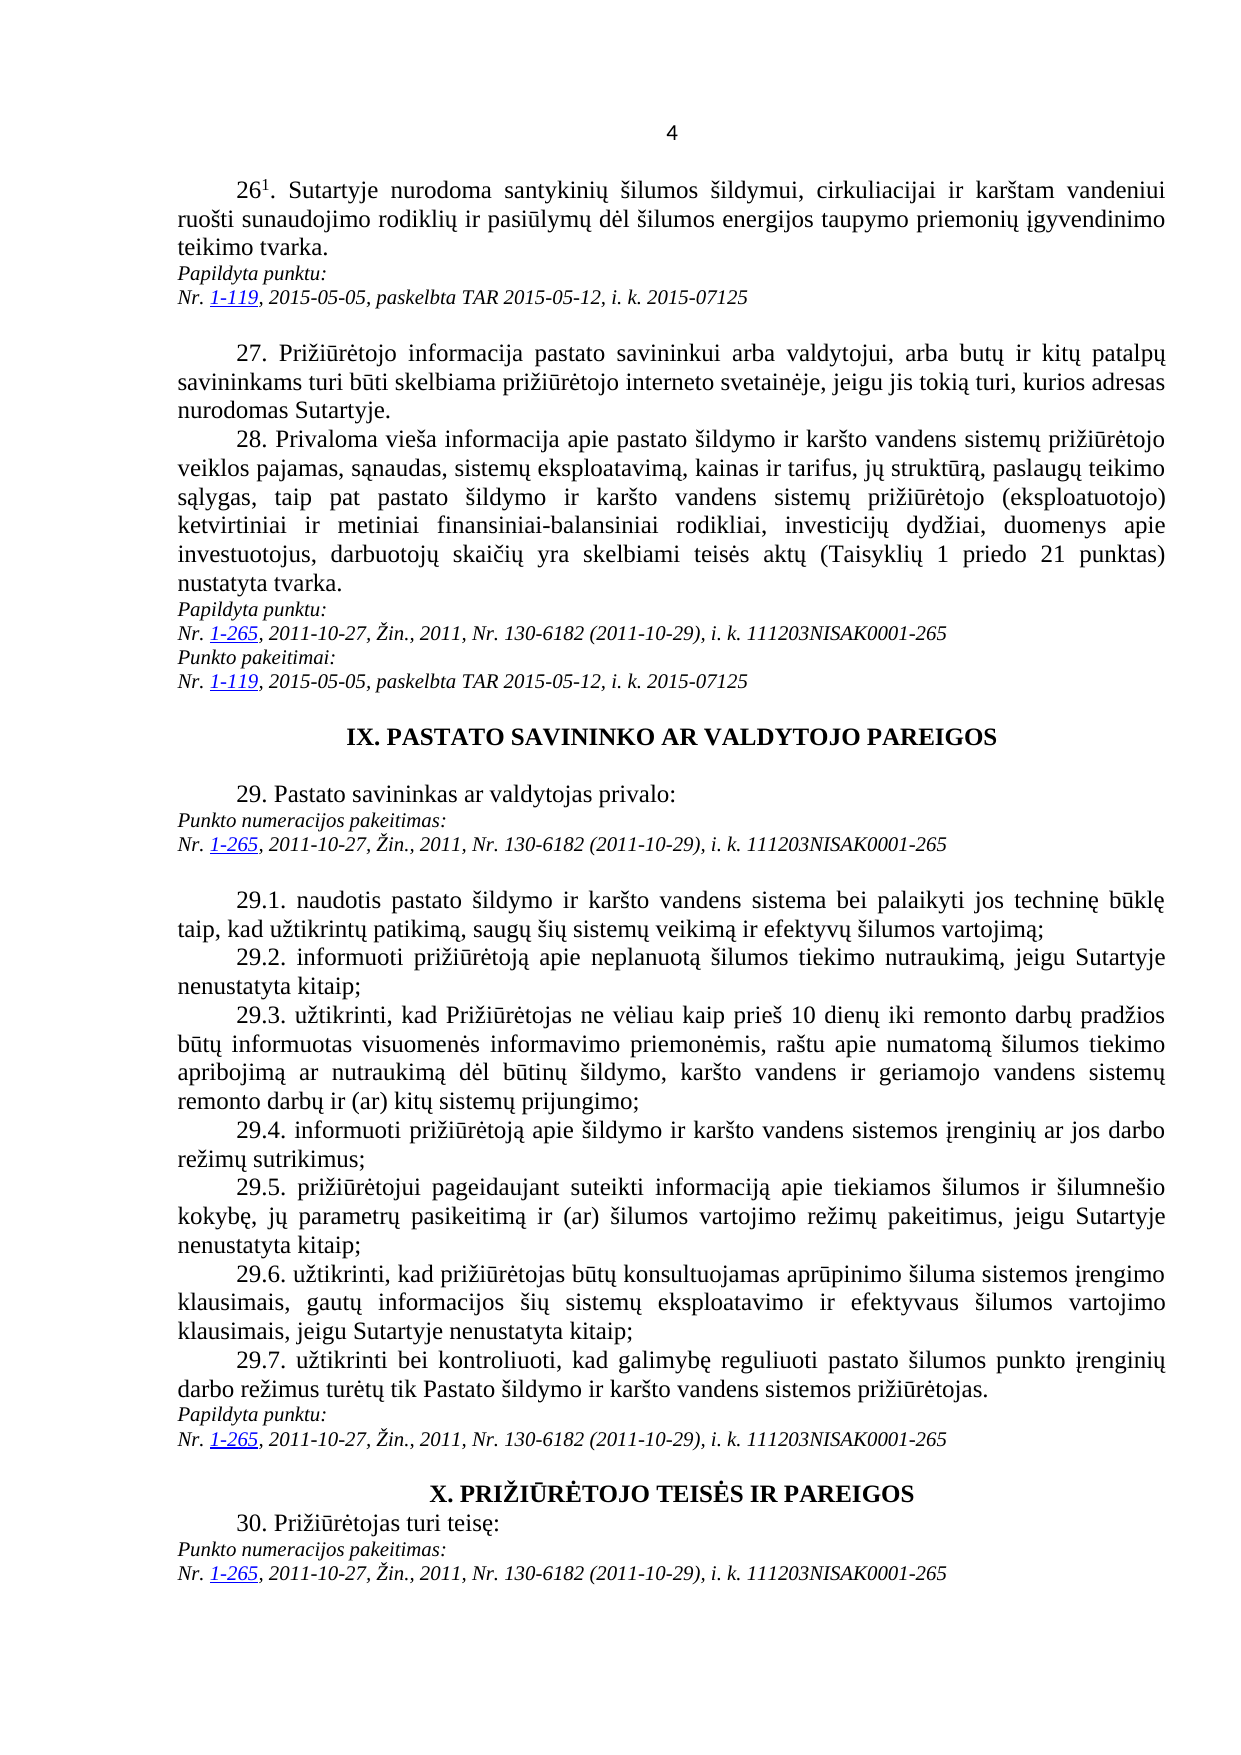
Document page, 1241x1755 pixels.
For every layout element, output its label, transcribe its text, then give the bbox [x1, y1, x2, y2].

text 261. Sutartyje nurodoma santykinių šilumos šildymui, cirkuliacijai ir karštam vandeniui ruošti sunaudojimo rodiklių ir pasiūlymų dėl šilumos energijos taupymo priemonių įgyvendinimo teikimo tvarka. [177, 175, 1166, 261]
text Nr. 1-265, 2011-10-27, Žin., 2011, Nr. 130-6182 (2011-10-29), i. k. 111203NISAK0001-265 [177, 621, 1166, 645]
text Punkto numeracijos pakeitimas: [177, 1537, 1166, 1561]
text 29.4. informuoti prižiūrėtoją apie šildymo ir karšto vandens sistemos įrenginių ar jos darbo režimų sutrikimus; [177, 1115, 1166, 1172]
text 29.5. prižiūrėtojui pageidaujant suteikti informaciją apie tiekiamos šilumos ir šilumnešio kokybę, jų parametrų pasikeitimą ir (ar) šilumos vartojimo režimų pakeitimus, jeigu Sutartyje nenustatyta kitaip; [177, 1172, 1166, 1259]
text 29.1. naudotis pastato šildymo ir karšto vandens sistema bei palaikyti jos techninę būklę taip, kad užtikrintų patikimą, saugų šių sistemų veikimą ir efektyvų šilumos vartojimą; [177, 885, 1166, 942]
text Punkto pakeitimai: [177, 645, 1166, 669]
text Nr. 1-119, 2015-05-05, paskelbta TAR 2015-05-12, i. k. 2015-07125 [177, 285, 1166, 309]
text Nr. 1-119, 2015-05-05, paskelbta TAR 2015-05-12, i. k. 2015-07125 [177, 669, 1166, 693]
text 30. Prižiūrėtojas turi teisę: [177, 1508, 1166, 1537]
text Punkto numeracijos pakeitimas: [177, 808, 1166, 832]
text Nr. 1-265, 2011-10-27, Žin., 2011, Nr. 130-6182 (2011-10-29), i. k. 111203NISAK0001-265 [177, 1426, 1166, 1451]
text 29.7. užtikrinti bei kontroliuoti, kad galimybę reguliuoti pastato šilumos punkto įrenginių darbo režimus turėtų tik Pastato šildymo ir karšto vandens sistemos prižiūrėtojas. [177, 1345, 1166, 1402]
text Papildyta punktu: [177, 597, 1166, 621]
text 28. Privaloma vieša informacija apie pastato šildymo ir karšto vandens sistemų prižiūrėtojo veiklos pajamas, sąnaudas, sistemų eksploatavimą, kainas ir tarifus, jų struktūrą, paslaugų teikimo sąlygas, taip pat pastato šildymo ir karšto vandens sistemų prižiūrėtojo (eksploatuotojo) ketvirtiniai ir metiniai finansiniai-balansiniai rodikliai, investicijų dydžiai, duomenys apie investuotojus, darbuotojų skaičių yra skelbiami teisės aktų (Taisyklių 1 priedo 21 punktas) nustatyta tvarka. [177, 424, 1166, 597]
text Nr. 1-265, 2011-10-27, Žin., 2011, Nr. 130-6182 (2011-10-29), i. k. 111203NISAK0001-265 [177, 832, 1166, 856]
text Nr. 1-265, 2011-10-27, Žin., 2011, Nr. 130-6182 (2011-10-29), i. k. 111203NISAK0001-265 [177, 1561, 1166, 1585]
text 29.2. informuoti prižiūrėtoją apie neplanuotą šilumos tiekimo nutraukimą, jeigu Sutartyje nenustatyta kitaip; [177, 942, 1166, 1000]
text Papildyta punktu: [177, 261, 1166, 285]
text Papildyta punktu: [177, 1402, 1166, 1426]
text iX. pastato savininkO ar Valdytojo PAREIGOS [177, 722, 1166, 751]
text 29. Pastato savininkas ar valdytojas privalo: [177, 779, 1166, 808]
text 29.3. užtikrinti, kad Prižiūrėtojas ne vėliau kaip prieš 10 dienų iki remonto darbų pradžios būtų informuotas visuomenės informavimo priemonėmis, raštu apie numatomą šilumos tiekimo apribojimą ar nutraukimą dėl būtinų šildymo, karšto vandens ir geriamojo vandens sistemų remonto darbų ir (ar) kitų sistemų prijungimo; [177, 1000, 1166, 1115]
text X. PRIŽIŪRĖTOJO TEISĖS IR PAREIGOS [177, 1479, 1166, 1508]
text 29.6. užtikrinti, kad prižiūrėtojas būtų konsultuojamas aprūpinimo šiluma sistemos įrengimo klausimais, gautų informacijos šių sistemų eksploatavimo ir efektyvaus šilumos vartojimo klausimais, jeigu Sutartyje nenustatyta kitaip; [177, 1259, 1166, 1345]
text 27. Prižiūrėtojo informacija pastato savininkui arba valdytojui, arba butų ir kitų patalpų savininkams turi būti skelbiama prižiūrėtojo interneto svetainėje, jeigu jis tokią turi, kurios adresas nurodomas Sutartyje. [177, 338, 1166, 424]
